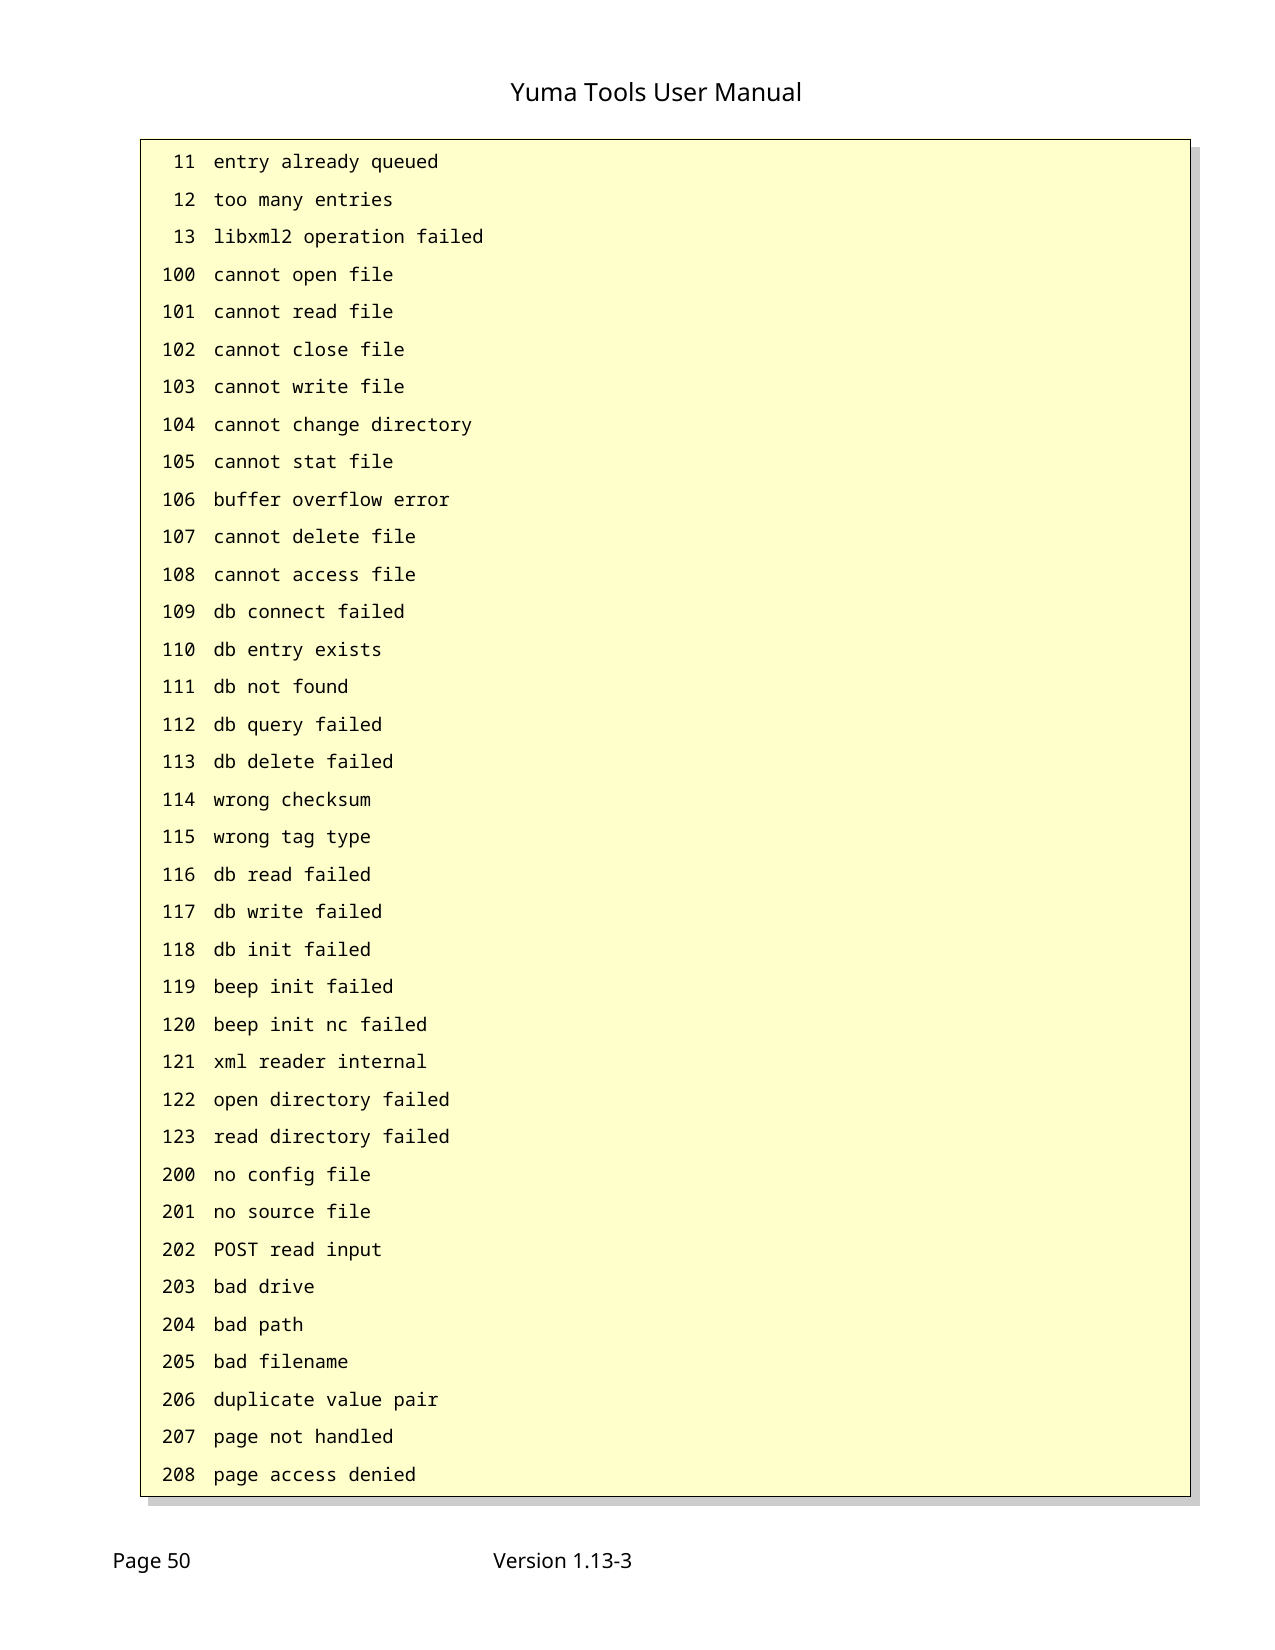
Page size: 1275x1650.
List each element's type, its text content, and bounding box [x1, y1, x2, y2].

text 208 page access denied [141, 1451, 1190, 1496]
text 204 bad path [141, 1301, 1190, 1337]
text 105 cannot stat file [141, 438, 1190, 474]
text 203 bad drive [141, 1263, 1190, 1299]
text 108 cannot access file [141, 551, 1190, 587]
text 119 beep init failed [141, 963, 1190, 999]
text 13 libxml2 operation failed [141, 213, 1190, 249]
text 109 db connect failed [141, 588, 1190, 624]
text 115 wrong tag type [141, 813, 1190, 849]
text 117 db write failed [141, 888, 1190, 924]
text 207 page not handled [141, 1413, 1190, 1449]
text 107 cannot delete file [141, 513, 1190, 549]
text 200 no config file [141, 1151, 1190, 1187]
text 11 entry already queued [141, 140, 1190, 174]
text 118 db init failed [141, 926, 1190, 962]
text 116 db read failed [141, 851, 1190, 887]
text 12 too many entries [141, 176, 1190, 212]
text 102 cannot close file [141, 326, 1190, 362]
text 202 POST read input [141, 1226, 1190, 1262]
text 205 bad filename [141, 1338, 1190, 1374]
text 110 db entry exists [141, 626, 1190, 662]
text 106 buffer overflow error [141, 476, 1190, 512]
text 206 duplicate value pair [141, 1376, 1190, 1412]
text 104 cannot change directory [141, 401, 1190, 437]
text 103 cannot write file [141, 363, 1190, 399]
text 121 xml reader internal [141, 1038, 1190, 1074]
text 113 db delete failed [141, 738, 1190, 774]
text 201 no source file [141, 1188, 1190, 1224]
text 122 open directory failed [141, 1076, 1190, 1112]
text 120 beep init nc failed [141, 1001, 1190, 1037]
text 112 db query failed [141, 701, 1190, 737]
text 114 wrong checksum [141, 776, 1190, 812]
text 123 read directory failed [141, 1113, 1190, 1149]
text 101 cannot read file [141, 288, 1190, 324]
text 111 db not found [141, 663, 1190, 699]
text 100 cannot open file [141, 251, 1190, 287]
